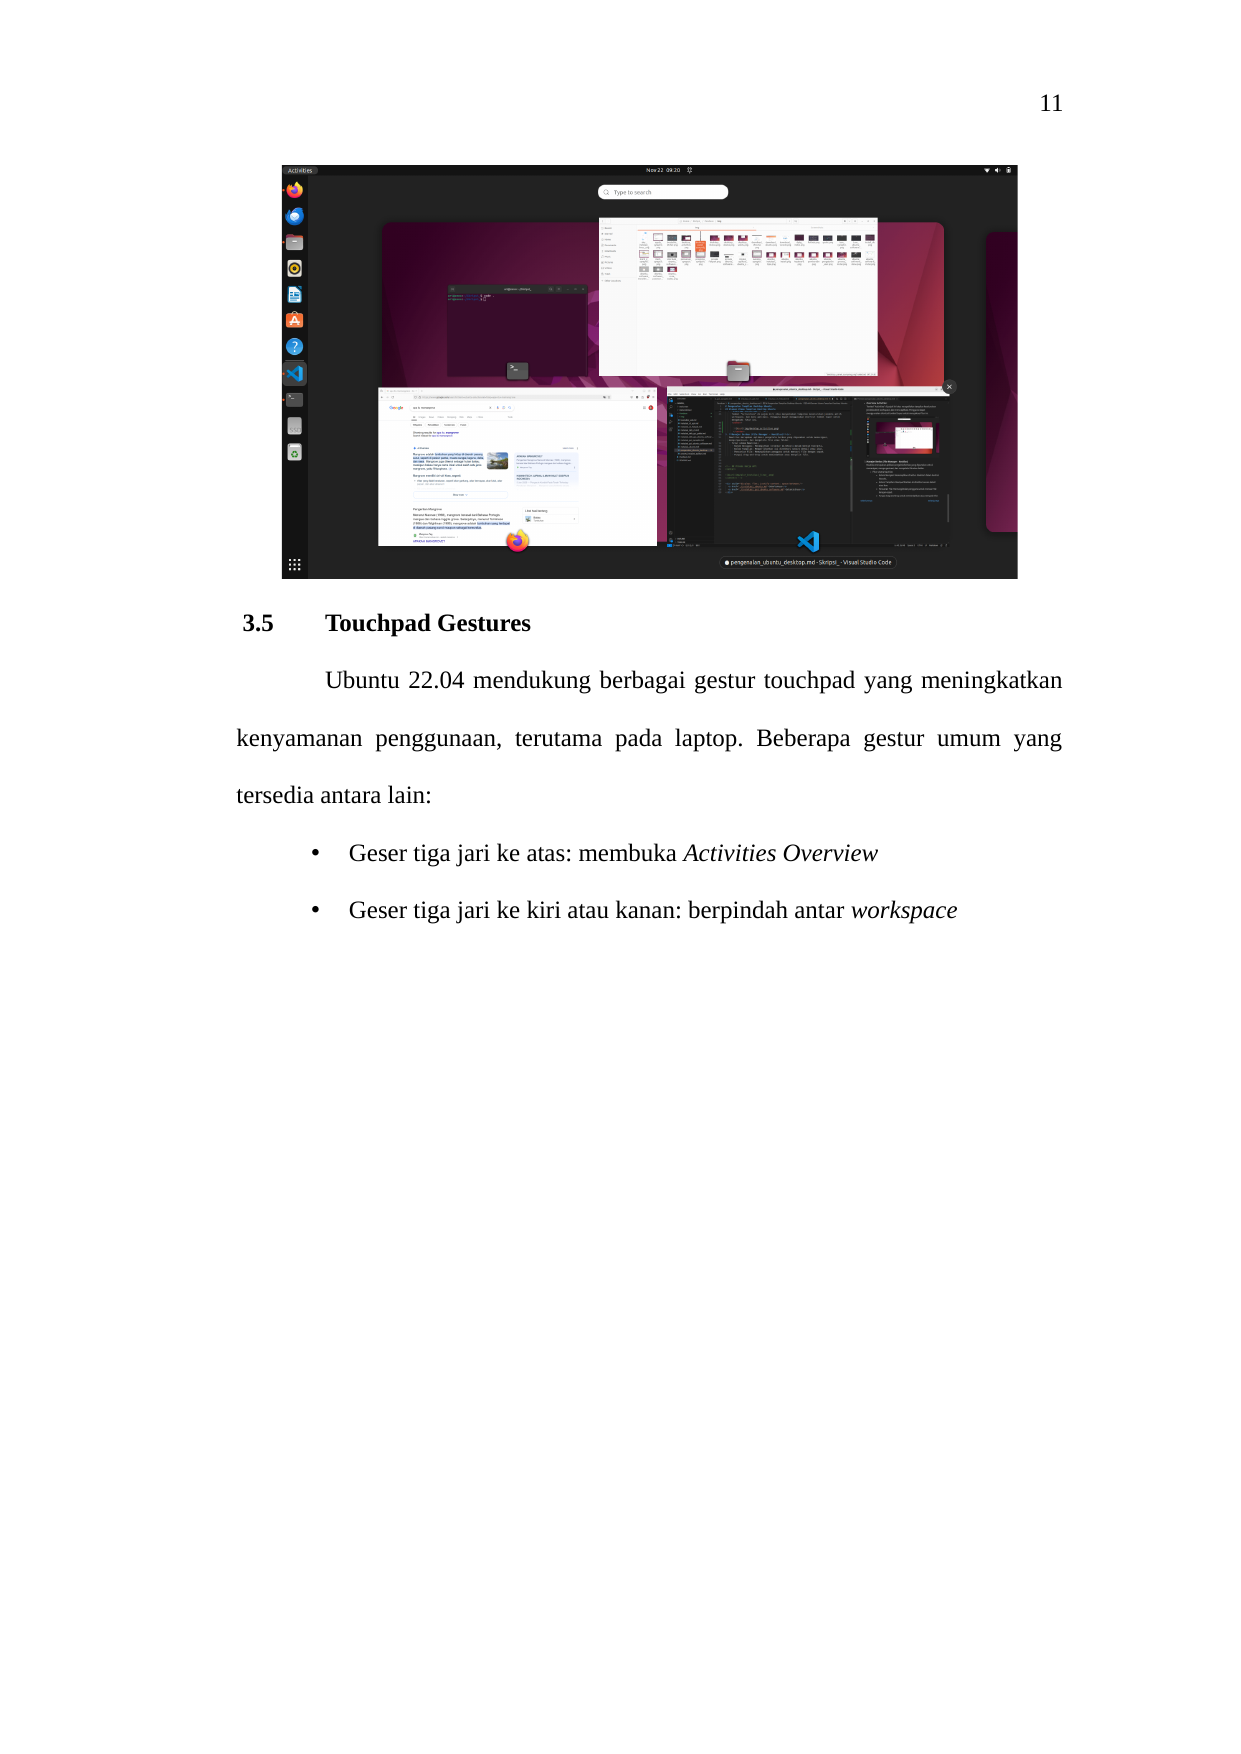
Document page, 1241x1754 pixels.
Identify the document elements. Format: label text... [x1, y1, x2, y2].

list Geser tiga jari ke atas: membuka Activities Overview [311, 838, 1063, 867]
text Ubuntu 22.04 mendukung berbagai gestur touchpad yang meningkatkan kenyamanan penggunaan, terutama pada laptop. Beberapa gestur umum yang tersedia antara lain: [236, 665, 1063, 809]
picture [281, 165, 1018, 579]
list Geser tiga jari ke kiri atau kanan: berpindah antar workspace [311, 895, 1063, 924]
subtitle Touchpad Gestures [236, 608, 1063, 637]
